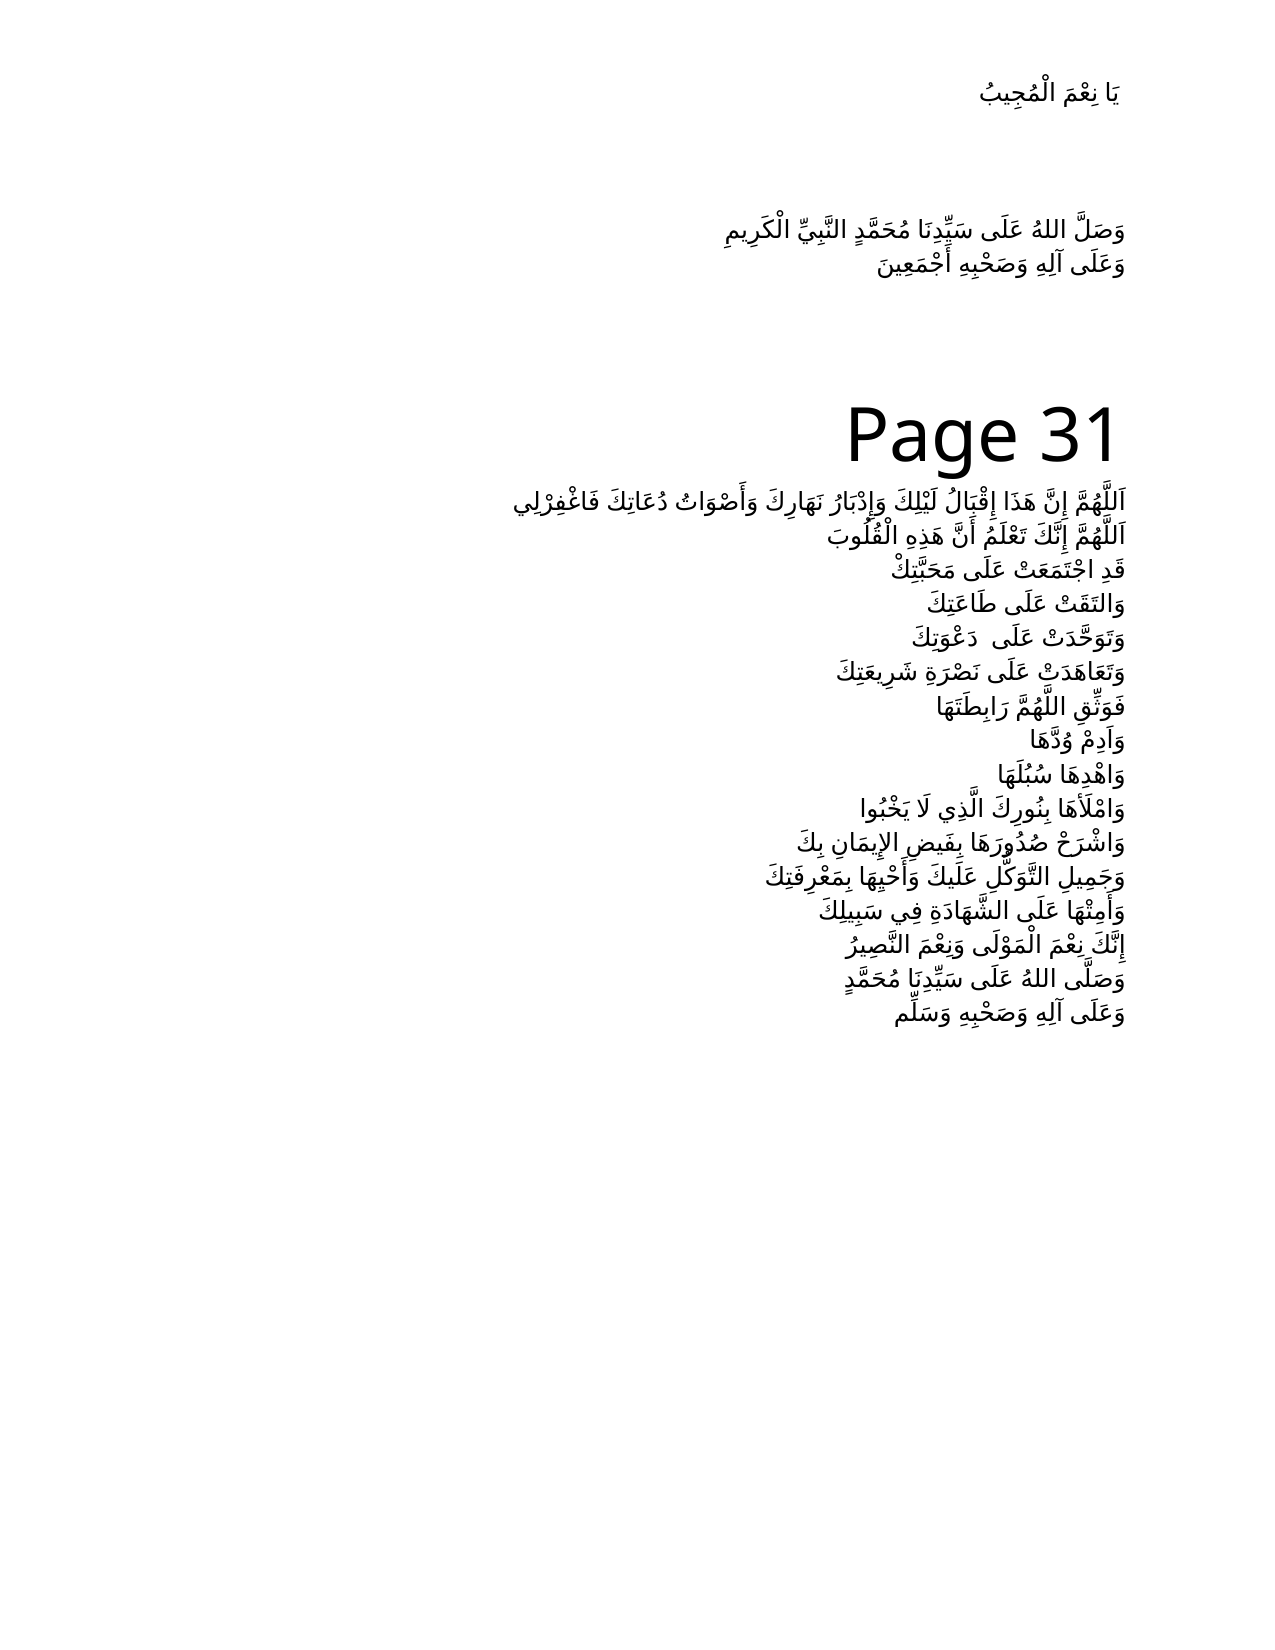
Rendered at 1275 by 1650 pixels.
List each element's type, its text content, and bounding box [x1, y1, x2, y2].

text وَاهْدِهَا سُبُلَهَا [150, 756, 1125, 790]
text فَوَثِّقِ اللَّهُمَّ رَابِطَتَهَا [150, 688, 1125, 722]
text Page 31 [150, 382, 1125, 484]
text وَامْلَأهَا بِنُورِكَ الَّذِي لَا يَخْبُوا [150, 790, 1125, 824]
text وَتَوَحَّدَتْ عَلَى دَعْوَتِكَ [150, 620, 1125, 654]
text وَأَمِتْهَا عَلَى الشَّهَادَةِ فِي سَبِيلِكَ [150, 892, 1125, 927]
text إِنَّكَ نِعْمَ الْمَوْلَى وَنِعْمَ النَّصِيرُ [150, 927, 1125, 961]
text وَعَلَى آلِهِ وَصَحْبِهِ أَجْمَعِينَ [150, 245, 1125, 279]
text قَدِ اجْتَمَعَتْ عَلَى مَحَبَّتِكْ [150, 552, 1125, 586]
text اَللَّهُمَّ إِنَّ هَذَا إِقْبَالُ لَيْلِكَ وَإِدْبَارُ نَهَارِكَ وَأَصْوَاتُ دُعَاتِكَ فَاغْفِرْلِي [150, 484, 1125, 518]
text اَللَّهُمَّ إِنَّكَ تَعْلَمُ أَنَّ هَذِهِ الْقُلُوبَ [150, 518, 1125, 552]
text يَا نِعْمَ الْمُجِيبُ [150, 75, 1125, 109]
text وَجَمِيلِ التَّوَكُّلِ عَلَيكَ وَأَحْيِهَا بِمَعْرِفَتِكَ [150, 858, 1125, 892]
text وَعَلَى آلِهِ وَصَحْبِهِ وَسَلِّم [150, 995, 1125, 1029]
text وَاَدِمْ وُدَّهَا [150, 722, 1125, 756]
text وَاشْرَحْ صُدُورَهَا بِفَيضِ الإِيمَانِ بِكَ [150, 824, 1125, 858]
text وَصَلَّى اللهُ عَلَى سَيِّدِنَا مُحَمَّدٍ [150, 961, 1125, 995]
text وَتَعَاهَدَتْ عَلَى نَصْرَةِ شَرِيعَتِكَ [150, 654, 1125, 688]
text وَالتَقَتْ عَلَى طَاعَتِكَ [150, 586, 1125, 620]
text وَصَلَّ اللهُ عَلَى سَيِّدِنَا مُحَمَّدٍ النَّبِيِّ الْكَرِيمِ [150, 211, 1125, 245]
